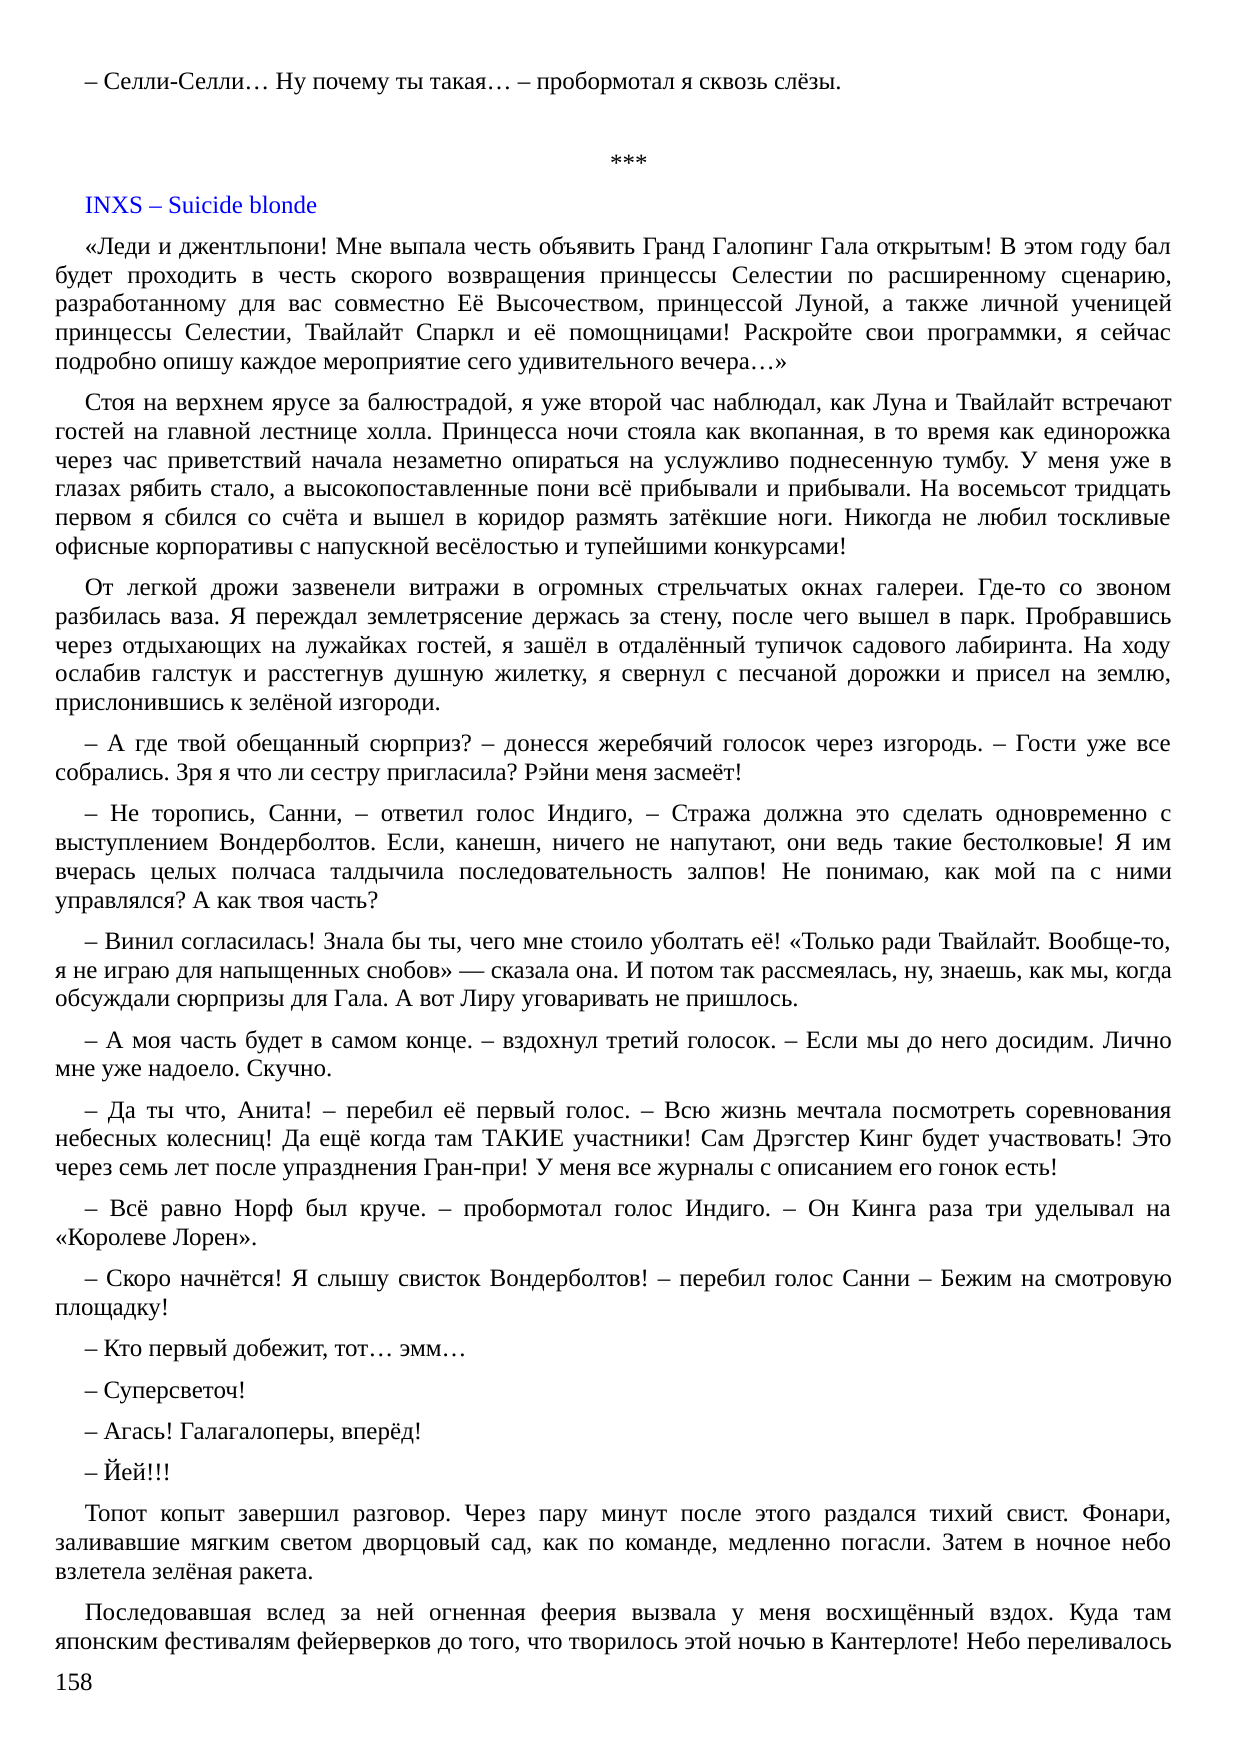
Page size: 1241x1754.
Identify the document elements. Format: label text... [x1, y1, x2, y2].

text – Суперсветоч! [55, 1375, 1173, 1403]
text – Не торопись, Санни, – ответил голос Индиго, – Стража должна это сделать одновременно с выступлением Вондерболтов. Если, канешн, ничего не напутают, они ведь такие бестолковые! Я им вчерась целых полчаса талдычила последовательность залпов! Не понимаю, как мой па с ними управлялся? А как твоя часть? [55, 798, 1173, 913]
text – Скоро начнётся! Я слышу свисток Вондерболтов! – перебил голос Санни – Бежим на смотровую площадку! [55, 1263, 1173, 1321]
text – А моя часть будет в самом конце. – вздохнул третий голосок. – Если мы до него досидим. Лично мне уже надоело. Скучно. [55, 1025, 1173, 1082]
text INXS – Suicide blonde [55, 190, 1173, 218]
text – Агась! Галагалоперы, вперёд! [55, 1416, 1173, 1445]
text От легкой дрожи зазвенели витражи в огромных стрельчатых окнах галереи. Где-то со звоном разбилась ваза. Я переждал землетрясение держась за стену, после чего вышел в парк. Пробравшись через отдыхающих на лужайках гостей, я зашёл в отдалённый тупичок садового лабиринта. На ходу ослабив галстук и расстегнув душную жилетку, я свернул с песчаной дорожки и присел на землю, прислонившись к зелёной изгороди. [55, 572, 1173, 716]
text *** [55, 148, 1173, 177]
text – Селли-Селли… Ну почему ты такая… – пробормотал я сквозь слёзы. [55, 66, 1173, 95]
text – Кто первый добежит, тот… эмм… [55, 1333, 1173, 1362]
text Топот копыт завершил разговор. Через пару минут после этого раздался тихий свист. Фонари, заливавшие мягким светом дворцовый сад, как по команде, медленно погасли. Затем в ночное небо взлетела зелёная ракета. [55, 1498, 1173, 1585]
text Стоя на верхнем ярусе за балюстрадой, я уже второй час наблюдал, как Луна и Твайлайт встречают гостей на главной лестнице холла. Принцесса ночи стояла как вкопанная, в то время как единорожка через час приветствий начала незаметно опираться на услужливо поднесенную тумбу. У меня уже в глазах рябить стало, а высокопоставленные пони всё прибывали и прибывали. На восемьсот тридцать первом я сбился со счёта и вышел в коридор размять затёкшие ноги. Никогда не любил тоскливые офисные корпоративы с напускной весёлостью и тупейшими конкурсами! [55, 387, 1173, 560]
text – А где твой обещанный сюрприз? – донесся жеребячий голосок через изгородь. – Гости уже все собрались. Зря я что ли сестру пригласила? Рэйни меня засмеёт! [55, 728, 1173, 786]
text – Йей!!! [55, 1457, 1173, 1486]
text Последовавшая вслед за ней огненная феерия вызвала у меня восхищённый вздох. Куда там японским фестивалям фейерверков до того, что творилось этой ночью в Кантерлоте! Небо переливалось [55, 1597, 1173, 1655]
text – Винил согласилась! Знала бы ты, чего мне стоило уболтать её! «Только ради Твайлайт. Вообще-то, я не играю для напыщенных снобов» — сказала она. И потом так рассмеялась, ну, знаешь, как мы, когда обсуждали сюрпризы для Гала. А вот Лиру уговаривать не пришлось. [55, 926, 1173, 1012]
text «Леди и джентльпони! Мне выпала честь объявить Гранд Галопинг Гала открытым! В этом году бал будет проходить в честь скорого возвращения принцессы Селестии по расширенному сценарию, разработанному для вас совместно Её Высочеством, принцессой Луной, а также личной ученицей принцессы Селестии, Твайлайт Спаркл и её помощницами! Раскройте свои программки, я сейчас подробно опишу каждое мероприятие сего удивительного вечера…» [55, 231, 1173, 375]
text – Да ты что, Анита! – перебил её первый голос. – Всю жизнь мечтала посмотреть соревнования небесных колесниц! Да ещё когда там ТАКИЕ участники! Сам Дрэгстер Кинг будет участвовать! Это через семь лет после упразднения Гран-при! У меня все журналы с описанием его гонок есть! [55, 1095, 1173, 1181]
text – Всё равно Норф был круче. – пробормотал голос Индиго. – Он Кинга раза три уделывал на «Королеве Лорен». [55, 1193, 1173, 1251]
